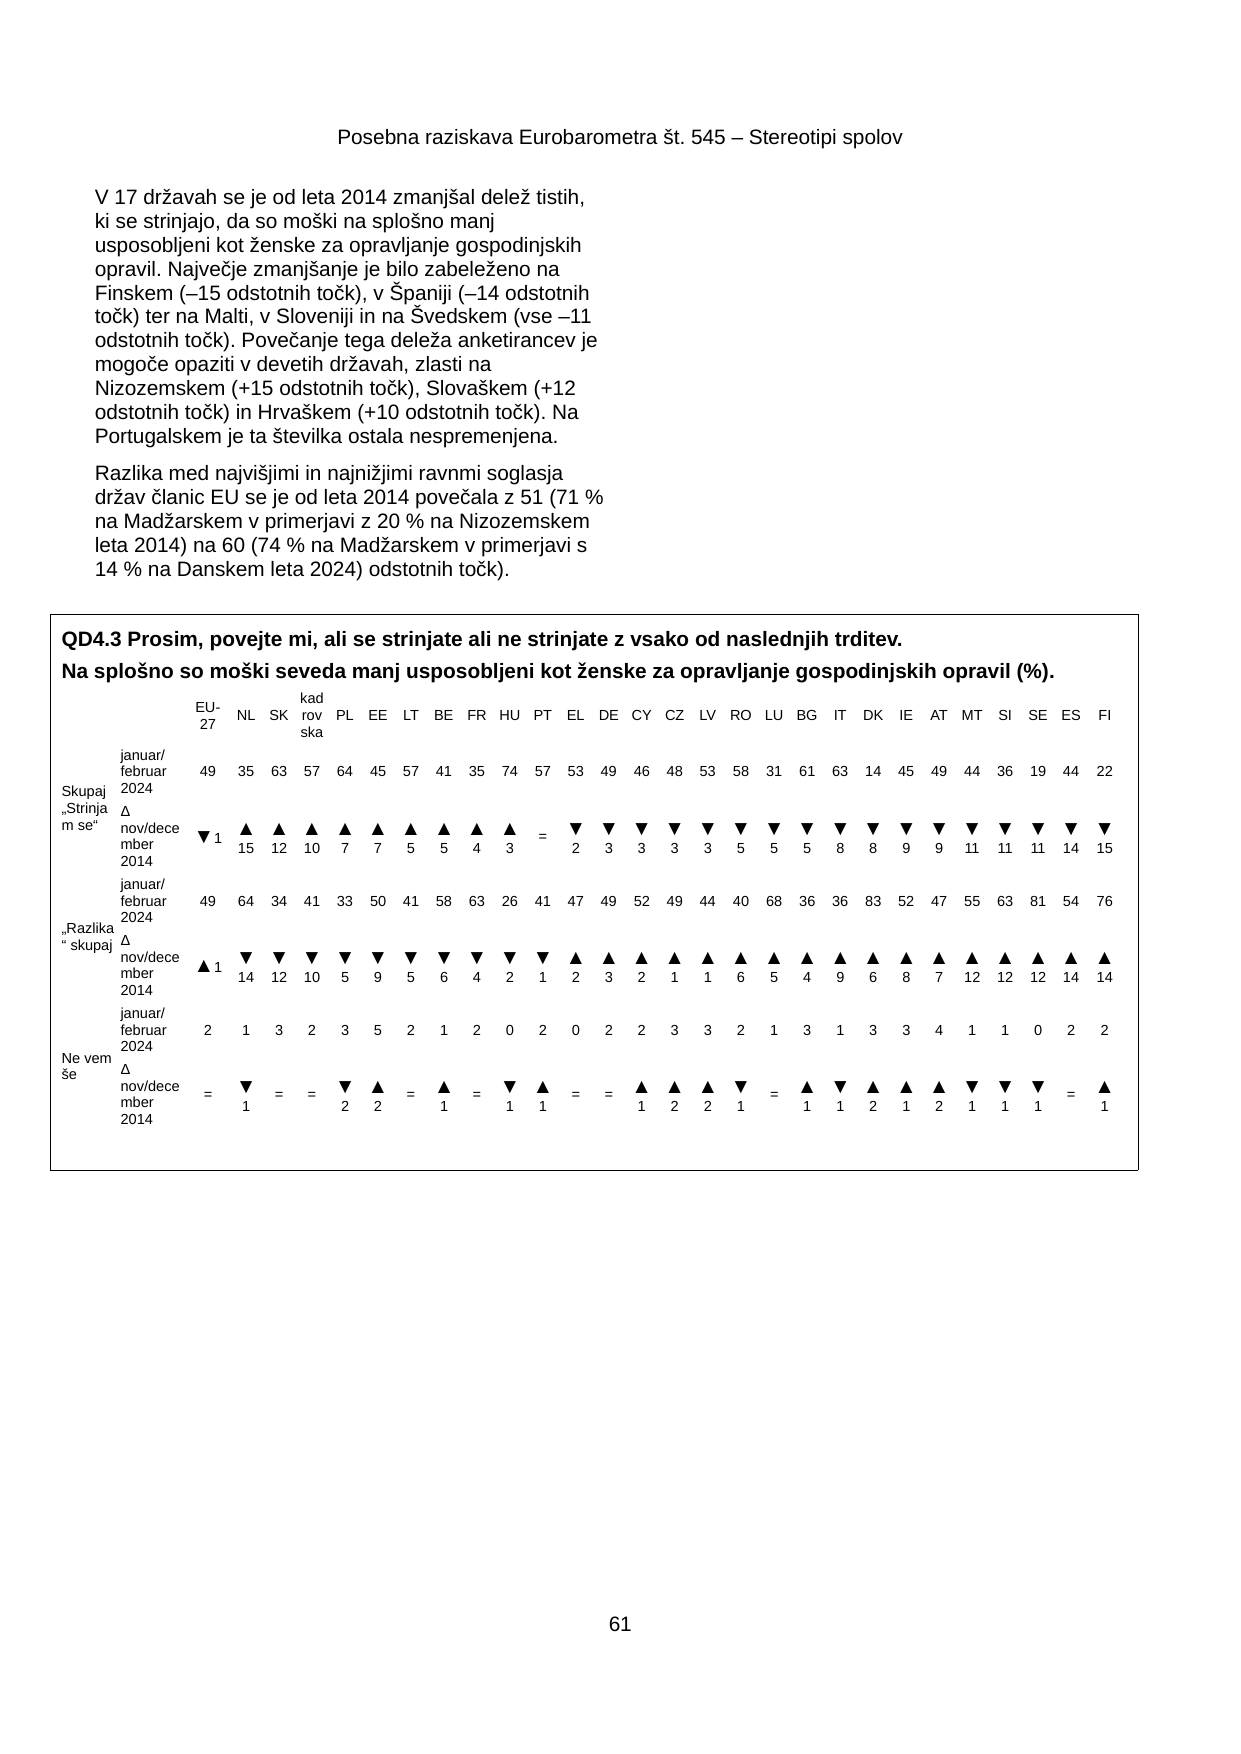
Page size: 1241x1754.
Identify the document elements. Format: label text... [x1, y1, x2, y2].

table_cell 2 [186, 1002, 229, 1058]
table_cell ▲4 [790, 929, 823, 1002]
table_cell 41 [427, 744, 460, 799]
table_cell HU [493, 687, 526, 743]
table_cell ▲1 [890, 1058, 922, 1131]
table_cell ▼1 [955, 1058, 988, 1131]
table_cell 45 [361, 744, 394, 799]
table_cell 54 [1054, 873, 1087, 929]
table_cell 14 [856, 744, 889, 799]
table_cell 2 [625, 1002, 658, 1058]
table_cell DE [592, 687, 625, 743]
table_cell AT [923, 687, 955, 743]
table_cell ▲14 [1087, 929, 1122, 1002]
table_cell ▼1 [1021, 1058, 1054, 1131]
table_cell ▼1 [724, 1058, 757, 1131]
table_cell 49 [592, 873, 625, 929]
table_cell 57 [526, 744, 559, 799]
table_cell ▲12 [955, 929, 988, 1002]
table_cell 36 [790, 873, 823, 929]
table_cell EE [361, 687, 394, 743]
table_cell ▼2 [559, 800, 592, 872]
table_cell ▼11 [955, 800, 988, 872]
table_cell ▼1 [526, 929, 559, 1002]
table_cell ▼1 [824, 1058, 856, 1131]
table_cell = [262, 1058, 295, 1131]
table_cell Δ nov/december 2014 [118, 800, 186, 872]
table_cell 63 [824, 744, 856, 799]
table_cell 35 [460, 744, 493, 799]
table_cell ▼1 [186, 800, 229, 872]
table_cell LV [691, 687, 724, 743]
table_cell 61 [790, 744, 823, 799]
table_cell ▼8 [824, 800, 856, 872]
table_cell „Razlika“ skupaj [59, 873, 117, 1002]
table_cell ▲6 [724, 929, 757, 1002]
table_cell ▲12 [989, 929, 1021, 1002]
table_cell 0 [559, 1002, 592, 1058]
table_cell PL [328, 687, 361, 743]
table_cell 1 [955, 1002, 988, 1058]
table_cell ▼5 [328, 929, 361, 1002]
table_cell 68 [758, 873, 790, 929]
table_header QD4.3 Prosim, povejte mi, ali se strinjate ali ne strinjate z vsako od naslednjih trditev. [59, 623, 1122, 655]
table_cell 33 [328, 873, 361, 929]
table_cell ES [1054, 687, 1087, 743]
table_cell ▼1 [989, 1058, 1021, 1131]
table_cell Skupaj „Strinjam se“ [59, 744, 117, 872]
table_cell EL [559, 687, 592, 743]
table_cell 48 [658, 744, 691, 799]
table_cell ▼14 [1054, 800, 1087, 872]
table_cell ▲15 [229, 800, 262, 872]
table_cell 44 [691, 873, 724, 929]
table_cell EU-27 [186, 687, 229, 743]
table_cell 47 [923, 873, 955, 929]
table_cell SI [989, 687, 1021, 743]
table_cell 1 [824, 1002, 856, 1058]
table_cell 81 [1021, 873, 1054, 929]
table_cell 3 [658, 1002, 691, 1058]
table_cell = [559, 1058, 592, 1131]
table_cell 41 [295, 873, 328, 929]
table_cell 34 [262, 873, 295, 929]
table_cell 3 [691, 1002, 724, 1058]
table_cell 50 [361, 873, 394, 929]
table_cell 26 [493, 873, 526, 929]
table_cell Δ nov/december 2014 [118, 929, 186, 1002]
table_cell 44 [1054, 744, 1087, 799]
table_cell ▼1 [493, 1058, 526, 1131]
table_cell ▲8 [890, 929, 922, 1002]
table_cell 52 [890, 873, 922, 929]
table_cell 44 [955, 744, 988, 799]
table_cell ▲1 [658, 929, 691, 1002]
table_cell ▼5 [394, 929, 427, 1002]
table_cell ▼2 [328, 1058, 361, 1131]
table_cell januar/februar 2024 [118, 1002, 186, 1058]
table_cell FR [460, 687, 493, 743]
table_cell 2 [724, 1002, 757, 1058]
table_cell 41 [394, 873, 427, 929]
table_cell ▼4 [460, 929, 493, 1002]
table_cell 2 [460, 1002, 493, 1058]
table_cell kadrovska [295, 687, 328, 743]
table_cell 55 [955, 873, 988, 929]
table_cell ▼8 [856, 800, 889, 872]
table_cell 49 [592, 744, 625, 799]
table_cell 53 [559, 744, 592, 799]
table_cell 0 [1021, 1002, 1054, 1058]
table_cell 63 [460, 873, 493, 929]
table_cell SK [262, 687, 295, 743]
table_cell 2 [592, 1002, 625, 1058]
table_cell ▲1 [427, 1058, 460, 1131]
table_cell ▲9 [824, 929, 856, 1002]
table_cell 64 [328, 744, 361, 799]
table_cell 36 [989, 744, 1021, 799]
table_cell ▼11 [989, 800, 1021, 872]
table_cell ▲5 [427, 800, 460, 872]
table_cell = [758, 1058, 790, 1131]
table_cell ▲1 [1087, 1058, 1122, 1131]
table_cell ▲1 [691, 929, 724, 1002]
table_cell IE [890, 687, 922, 743]
table_cell 49 [186, 744, 229, 799]
table_cell 45 [890, 744, 922, 799]
table_cell ▲2 [691, 1058, 724, 1131]
table_cell ▼9 [361, 929, 394, 1002]
table_cell ▲5 [394, 800, 427, 872]
table_cell ▼1 [229, 1058, 262, 1131]
table_cell ▼14 [229, 929, 262, 1002]
table_cell NL [229, 687, 262, 743]
table_cell ▲2 [625, 929, 658, 1002]
table_cell 3 [262, 1002, 295, 1058]
table_cell 0 [493, 1002, 526, 1058]
table_cell ▲1 [625, 1058, 658, 1131]
table_cell 49 [923, 744, 955, 799]
table_cell 74 [493, 744, 526, 799]
table_cell = [526, 800, 559, 872]
text V 17 državah se je od leta 2014 zmanjšal delež tistih, ki se strinjajo, da so moški na splošno manj usposobljeni kot ženske za opravljanje gospodinjskih opravil. Največje zmanjšanje je bilo zabeleženo na Finskem (–15 odstotnih točk), v Španiji (–14 odstotnih točk) ter na Malti, v Sloveniji in na Švedskem (vse –11 odstotnih točk). Povečanje tega deleža anketirancev je mogoče opaziti v devetih državah, zlasti na Nizozemskem (+15 odstotnih točk), Slovaškem (+12 odstotnih točk) in Hrvaškem (+10 odstotnih točk). Na Portugalskem je ta številka ostala nespremenjena. [94, 184, 605, 448]
table_cell januar/februar 2024 [118, 744, 186, 799]
table_cell ▲2 [559, 929, 592, 1002]
table_cell ▲1 [790, 1058, 823, 1131]
table_cell LT [394, 687, 427, 743]
table_cell = [394, 1058, 427, 1131]
table_cell Ne vem še [59, 1002, 117, 1131]
table_cell Na splošno so moški seveda manj usposobljeni kot ženske za opravljanje gospodinjskih opravil (%). [59, 655, 1122, 687]
table_cell 3 [328, 1002, 361, 1058]
table_cell ▲6 [856, 929, 889, 1002]
table_cell MT [955, 687, 988, 743]
table_cell IT [824, 687, 856, 743]
table_cell ▲12 [1021, 929, 1054, 1002]
table_cell 31 [758, 744, 790, 799]
table_cell BG [790, 687, 823, 743]
text Razlika med najvišjimi in najnižjimi ravnmi soglasja držav članic EU se je od leta 2014 povečala z 51 (71 % na Madžarskem v primerjavi z 20 % na Nizozemskem leta 2014) na 60 (74 % na Madžarskem v primerjavi s 14 % na Danskem leta 2024) odstotnih točk). [94, 461, 605, 581]
table_cell ▼5 [758, 800, 790, 872]
table_cell januar/februar 2024 [118, 873, 186, 929]
table_cell 1 [229, 1002, 262, 1058]
table_cell ▲5 [758, 929, 790, 1002]
table_cell ▼10 [295, 929, 328, 1002]
table_cell LU [758, 687, 790, 743]
table_cell = [1054, 1058, 1087, 1131]
table_cell 58 [427, 873, 460, 929]
table_cell SE [1021, 687, 1054, 743]
table_cell 2 [526, 1002, 559, 1058]
table_cell 36 [824, 873, 856, 929]
table_cell ▲1 [186, 929, 229, 1002]
table_cell ▼12 [262, 929, 295, 1002]
table_cell [118, 687, 186, 743]
table_cell 2 [295, 1002, 328, 1058]
table_cell 57 [295, 744, 328, 799]
table_cell RO [724, 687, 757, 743]
table_cell 57 [394, 744, 427, 799]
table_cell ▼3 [625, 800, 658, 872]
table_cell ▼15 [1087, 800, 1122, 872]
table_cell ▼11 [1021, 800, 1054, 872]
table_cell 64 [229, 873, 262, 929]
table_cell 63 [989, 873, 1021, 929]
table_cell 3 [790, 1002, 823, 1058]
table_cell 2 [394, 1002, 427, 1058]
table_cell ▼9 [923, 800, 955, 872]
table_cell BE [427, 687, 460, 743]
table_cell ▲7 [361, 800, 394, 872]
table_cell ▼3 [691, 800, 724, 872]
table_cell ▼6 [427, 929, 460, 1002]
table_cell ▼2 [493, 929, 526, 1002]
table_cell ▲7 [923, 929, 955, 1002]
table_cell ▲3 [592, 929, 625, 1002]
table_cell 3 [856, 1002, 889, 1058]
table_cell ▲2 [856, 1058, 889, 1131]
table_cell ▼3 [658, 800, 691, 872]
table_cell 3 [890, 1002, 922, 1058]
table_cell 2 [1087, 1002, 1122, 1058]
table_cell 58 [724, 744, 757, 799]
table_cell ▲4 [460, 800, 493, 872]
table_cell 46 [625, 744, 658, 799]
table_cell 4 [923, 1002, 955, 1058]
table_cell 47 [559, 873, 592, 929]
table_cell 83 [856, 873, 889, 929]
table_cell ▼5 [724, 800, 757, 872]
table_cell ▲12 [262, 800, 295, 872]
table_cell ▲3 [493, 800, 526, 872]
table_cell [59, 687, 117, 743]
table_cell = [295, 1058, 328, 1131]
table_cell ▼3 [592, 800, 625, 872]
table_cell CY [625, 687, 658, 743]
table_cell PT [526, 687, 559, 743]
table_cell 40 [724, 873, 757, 929]
table_cell ▼5 [790, 800, 823, 872]
table_cell CZ [658, 687, 691, 743]
table_cell = [460, 1058, 493, 1131]
table_cell ▲14 [1054, 929, 1087, 1002]
table_cell ▲1 [526, 1058, 559, 1131]
table_cell 53 [691, 744, 724, 799]
table_cell 49 [186, 873, 229, 929]
table_cell ▼9 [890, 800, 922, 872]
table_cell 22 [1087, 744, 1122, 799]
table_cell ▲2 [361, 1058, 394, 1131]
table_cell FI [1087, 687, 1122, 743]
table_cell 1 [989, 1002, 1021, 1058]
table_cell ▲10 [295, 800, 328, 872]
table_cell 52 [625, 873, 658, 929]
table_cell 63 [262, 744, 295, 799]
table_cell 41 [526, 873, 559, 929]
table_cell = [186, 1058, 229, 1131]
table_cell 2 [1054, 1002, 1087, 1058]
table_cell 19 [1021, 744, 1054, 799]
table_cell ▲7 [328, 800, 361, 872]
table_cell 76 [1087, 873, 1122, 929]
table_cell 5 [361, 1002, 394, 1058]
table_cell 1 [427, 1002, 460, 1058]
table_cell Δ nov/december 2014 [118, 1058, 186, 1131]
table_cell ▲2 [923, 1058, 955, 1131]
table_cell 35 [229, 744, 262, 799]
table_cell ▲2 [658, 1058, 691, 1131]
table_cell 49 [658, 873, 691, 929]
table_cell = [592, 1058, 625, 1131]
table_cell 1 [758, 1002, 790, 1058]
table_cell DK [856, 687, 889, 743]
